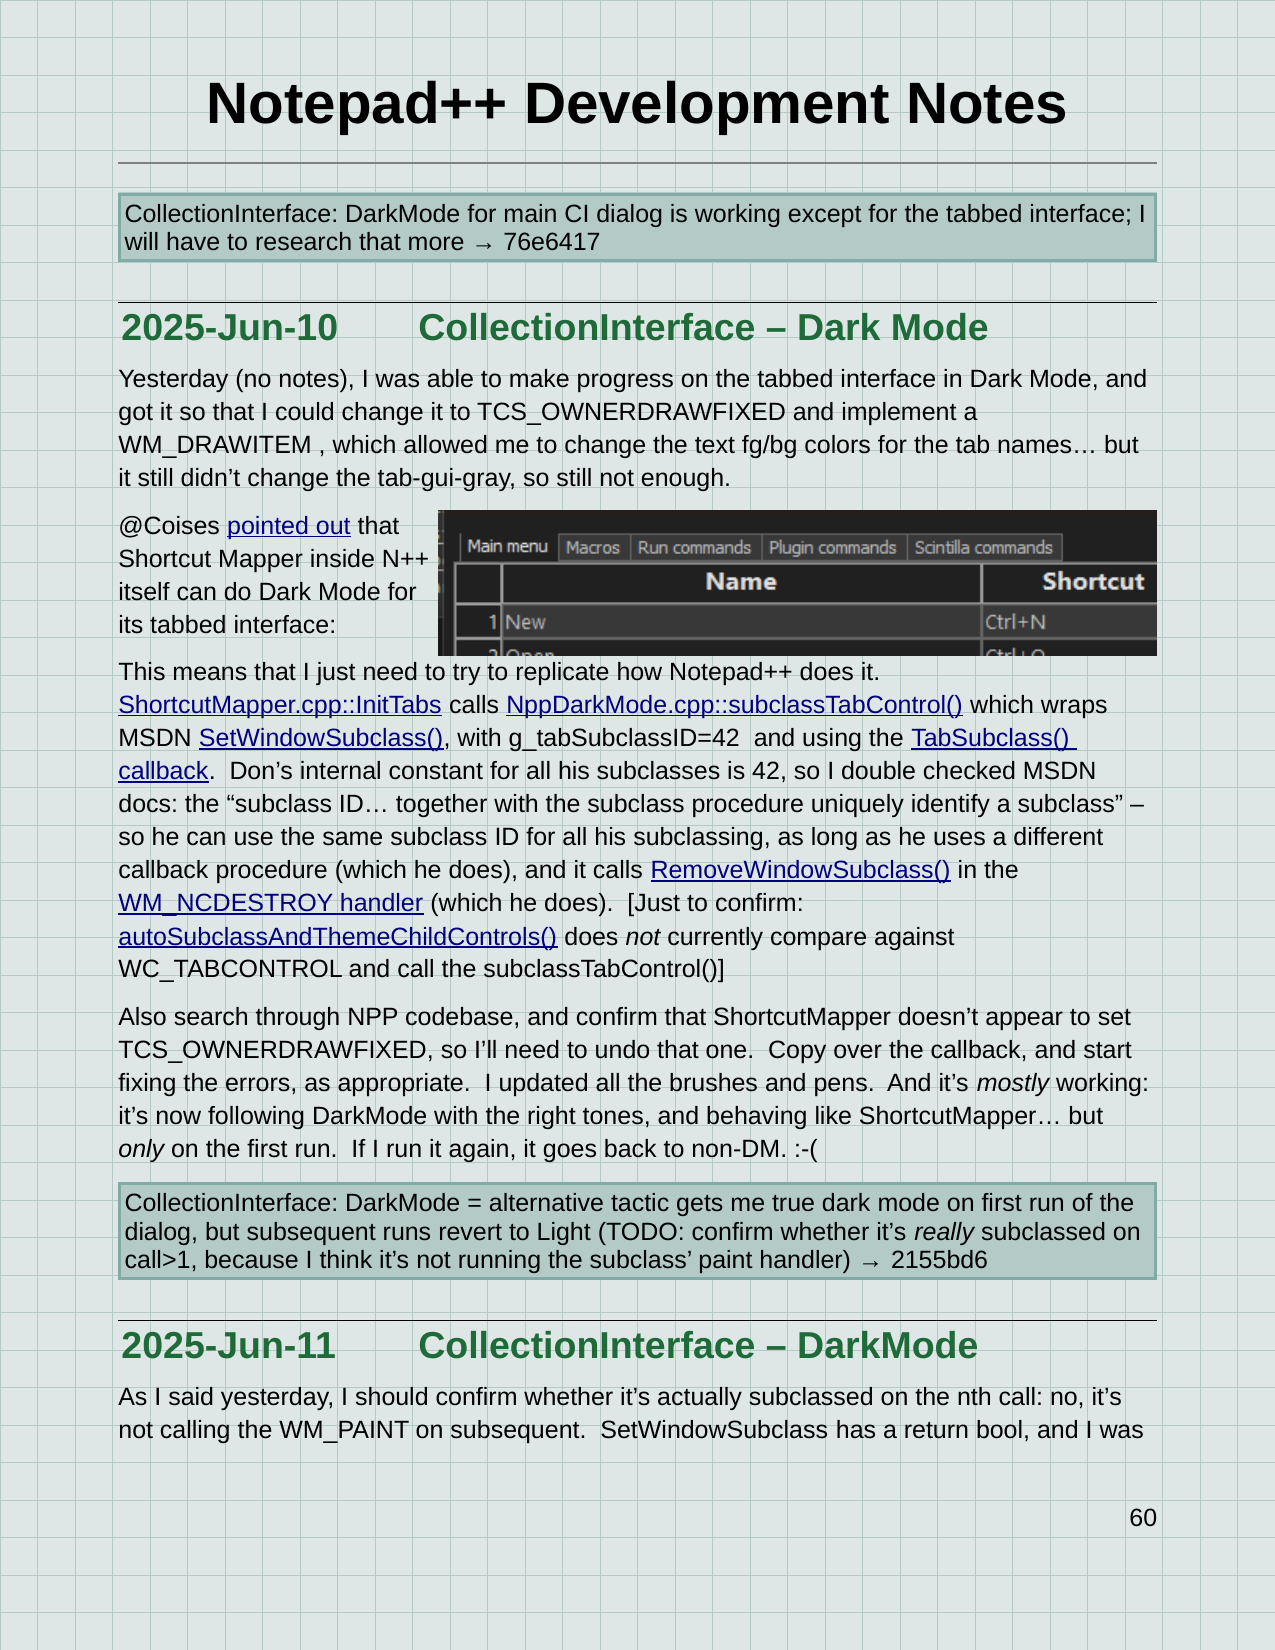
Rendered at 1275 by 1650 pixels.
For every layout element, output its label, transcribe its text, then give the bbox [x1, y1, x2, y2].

text Also search through NPP codebase, and confirm that ShortcutMapper doesn’t appear to set TCS_OWNERDRAWFIXED, so I’ll need to undo that one. Copy over the callback, and start fixing the errors, as appropriate. I updated all the brushes and pens. And it’s mostly working: it’s now following DarkMode with the right tones, and behaving like ShortcutMapper… but only on the first run. If I run it again, it goes back to non-DM. :-( [118, 1002, 1157, 1163]
text CollectionInterface: DarkMode = alternative tactic gets me true dark mode on first run of the dialog, but subsequent runs revert to Light (TODO: confirm whether it’s really subclassed on call>1, because I think it’s not running the subclass’ paint handler) → 2155bd6 [121, 1185, 1154, 1277]
text Yesterday (no notes), I was able to make progress on the tabbed interface in Dark Mode, and got it so that I could change it to TCS_OWNERDRAWFIXED and implement a WM_DRAWITEM , which allowed me to change the text fg/bg colors for the tab names… but it still didn’t change the tab-gui-gray, so still not enough. [118, 364, 1157, 492]
subtitle 2025-Jun-10 CollectionInterface – Dark Mode [118, 303, 1157, 351]
text This means that I just need to try to replicate how Notepad++ does it. ShortcutMapper.cpp::InitTabs calls NppDarkMode.cpp::subclassTabControl() which wraps MSDN SetWindowSubclass(), with g_tabSubclassID=42 and using the TabSubclass() callback. Don’s internal constant for all his subclasses is 42, so I double checked MSDN docs: the “subclass ID… together with the subclass procedure uniquely identify a subclass” – so he can use the same subclass ID for all his subclassing, as long as he uses a different callback procedure (which he does), and it calls RemoveWindowSubclass() in the WM_NCDESTROY handler (which he does). [Just to confirm: autoSubclassAndThemeChildControls() does not currently compare against WC_TABCONTROL and call the subclassTabControl()] [118, 657, 1157, 983]
text As I said yesterday, I should confirm whether it’s actually subclassed on the nth call: no, it’s not calling the WM_PAINT on subsequent. SetWindowSubclass has a return bool, and I was [118, 1382, 1157, 1444]
text @Coises pointed out that Shortcut Mapper inside N++ itself can do Dark Mode for its tabbed interface: [118, 511, 438, 638]
picture [438, 510, 1157, 656]
subtitle 2025-Jun-11 CollectionInterface – DarkMode [118, 1321, 1157, 1369]
text CollectionInterface: DarkMode for main CI dialog is working except for the tabbed interface; I will have to research that more → 76e6417 [121, 196, 1154, 259]
